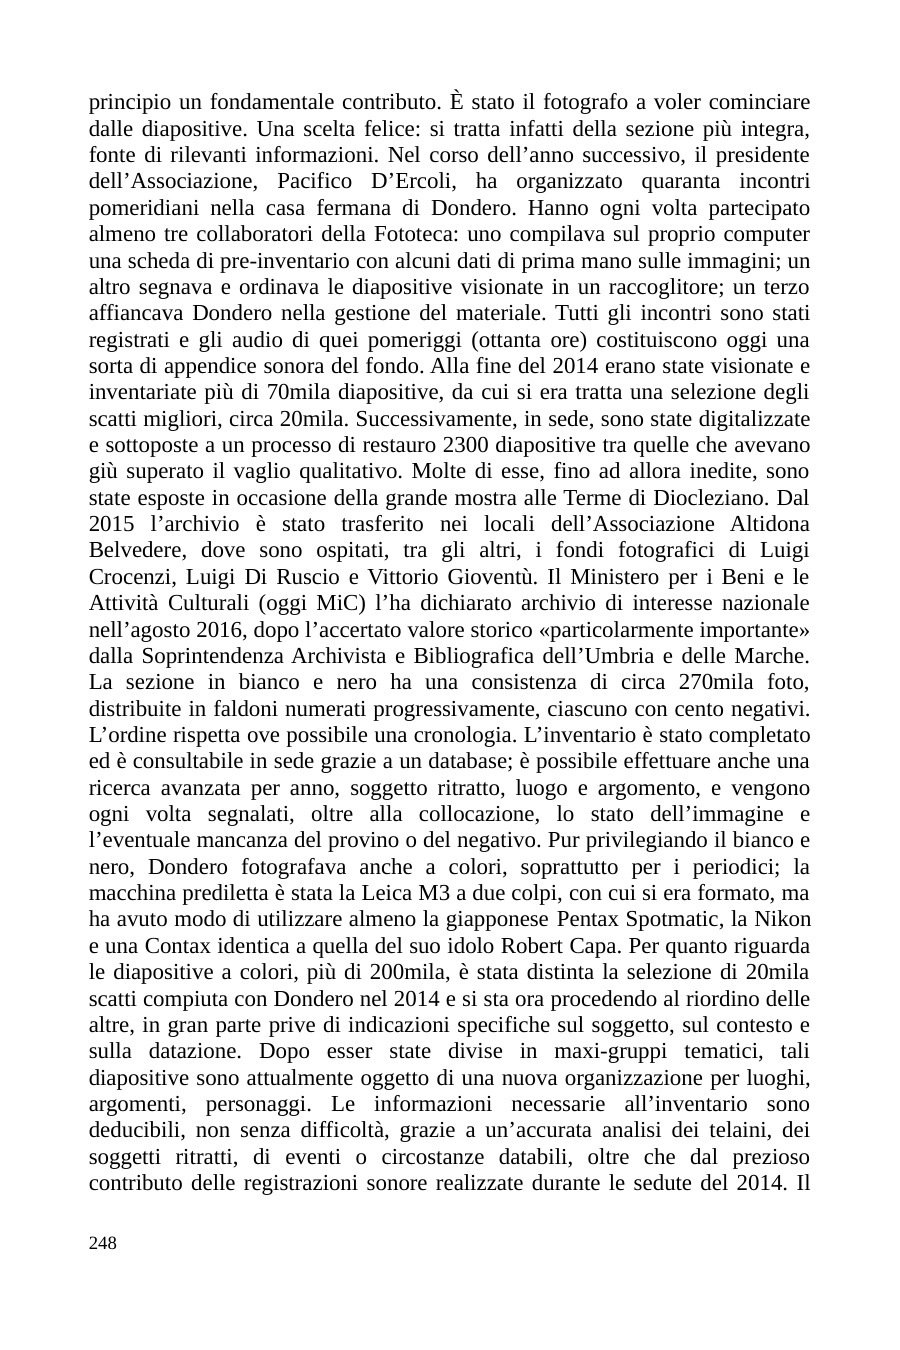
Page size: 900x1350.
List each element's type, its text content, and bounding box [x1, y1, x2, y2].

text principio un fondamentale contributo. È stato il fotografo a voler cominciare dalle diapositive. Una scelta felice: si tratta infatti della sezione più integra, fonte di rilevanti informazioni. Nel corso dell’anno successivo, il presidente dell’Associazione, Pacifico D’Ercoli, ha organizzato quaranta incontri pomeridiani nella casa fermana di Dondero. Hanno ogni volta partecipato almeno tre collaboratori della Fototeca: uno compilava sul proprio computer una scheda di pre-inventario con alcuni dati di prima mano sulle immagini; un altro segnava e ordinava le diapositive visionate in un raccoglitore; un terzo affiancava Dondero nella gestione del materiale. Tutti gli incontri sono stati registrati e gli audio di quei pomeriggi (ottanta ore) costituiscono oggi una sorta di appendice sonora del fondo. Alla fine del 2014 erano state visionate e inventariate più di 70mila diapositive, da cui si era tratta una selezione degli scatti migliori, circa 20mila. Successivamente, in sede, sono state digitalizzate e sottoposte a un processo di restauro 2300 diapositive tra quelle che avevano giù superato il vaglio qualitativo. Molte di esse, fino ad allora inedite, sono state esposte in occasione della grande mostra alle Terme di Diocleziano. Dal 2015 l’archivio è stato trasferito nei locali dell’Associazione Altidona Belvedere, dove sono ospitati, tra gli altri, i fondi fotografici di Luigi Crocenzi, Luigi Di Ruscio e Vittorio Gioventù. Il Ministero per i Beni e le Attività Culturali (oggi MiC) l’ha dichiarato archivio di interesse nazionale nell’agosto 2016, dopo l’accertato valore storico «particolarmente importante» dalla Soprintendenza Archivista e Bibliografica dell’Umbria e delle Marche. La sezione in bianco e nero ha una consistenza di circa 270mila foto, distribuite in faldoni numerati progressivamente, ciascuno con cento negativi. L’ordine rispetta ove possibile una cronologia. L’inventario è stato completato ed è consultabile in sede grazie a un database; è possibile effettuare anche una ricerca avanzata per anno, soggetto ritratto, luogo e argomento, e vengono ogni volta segnalati, oltre alla collocazione, lo stato dell’immagine e l’eventuale mancanza del provino o del negativo. Pur privilegiando il bianco e nero, Dondero fotografava anche a colori, soprattutto per i periodici; la macchina prediletta è stata la Leica M3 a due colpi, con cui si era formato, ma ha avuto modo di utilizzare almeno la giapponese Pentax Spotmatic, la Nikon e una Contax identica a quella del suo idolo Robert Capa. Per quanto riguarda le diapositive a colori, più di 200mila, è stata distinta la selezione di 20mila scatti compiuta con Dondero nel 2014 e si sta ora procedendo al riordino delle altre, in gran parte prive di indicazioni specifiche sul soggetto, sul contesto e sulla datazione. Dopo esser state divise in maxi-gruppi tematici, tali diapositive sono attualmente oggetto di una nuova organizzazione per luoghi, argomenti, personaggi. Le informazioni necessarie all’inventario sono deducibili, non senza difficoltà, grazie a un’accurata analisi dei telaini, dei soggetti ritratti, di eventi o circostanze databili, oltre che dal prezioso contributo delle registrazioni sonore realizzate durante le sedute del 2014. Il [88, 88, 811, 1195]
